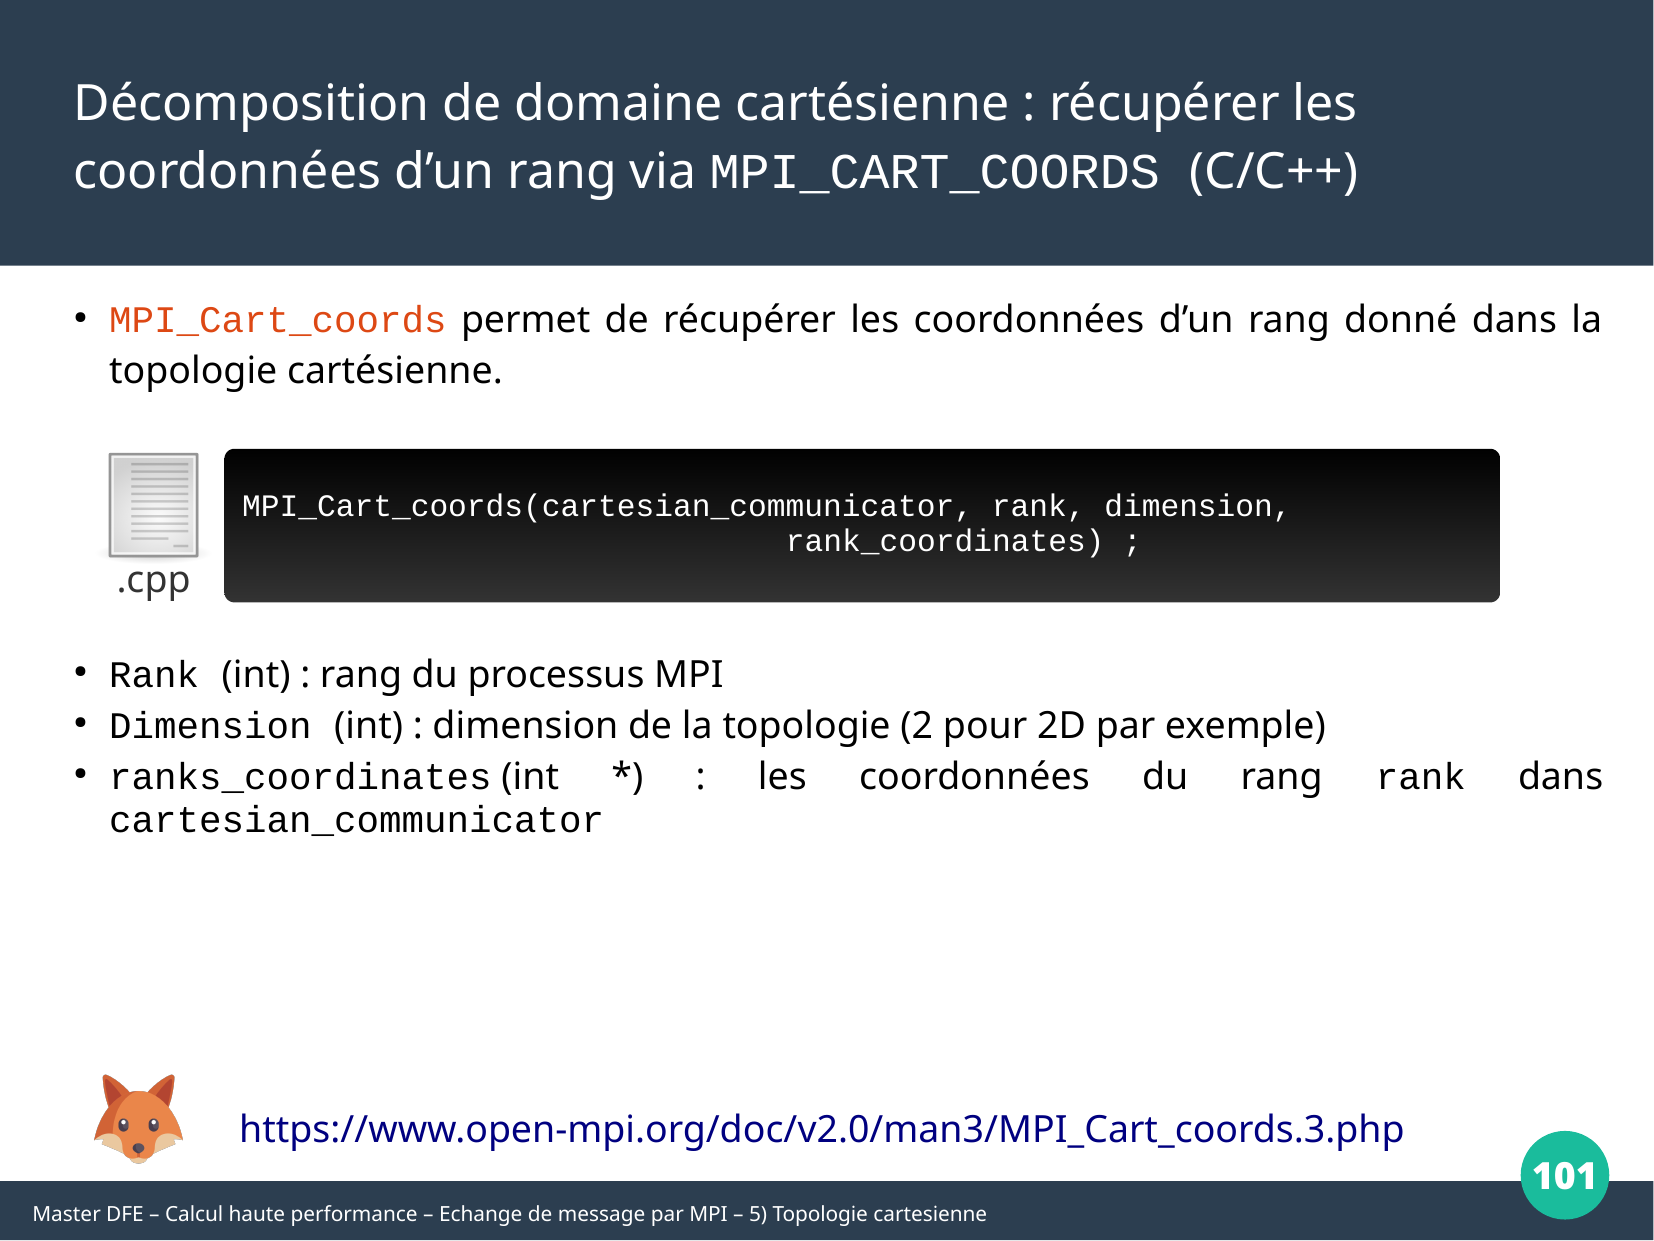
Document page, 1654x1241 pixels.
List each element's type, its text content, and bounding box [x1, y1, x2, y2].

picture [94, 1074, 183, 1164]
text_box MPI_Cart_coords permet de récupérer les coordonnées d’un rang donné dans la topologie cartésienne. [59, 285, 1619, 403]
text_box MPI_Cart_coords(cartesian_communicator, rank, dimension, rank_coordinates) ; [224, 448, 1501, 603]
text_box Master DFE – Calcul haute performance – Echange de message par MPI – 5) Topologie cartesienne [17, 1191, 1436, 1235]
text_box .cpp [76, 545, 231, 612]
picture [94, 448, 213, 545]
text_box https://www.open-mpi.org/doc/v2.0/man3/MPI_Cart_coords.3.php [224, 1094, 1489, 1164]
text_box Décomposition de domaine cartésienne : récupérer les coordonnées d’un rang via MPI_CART_COORDS (C/C++) [59, 59, 1477, 211]
text_box Rank (int) : rang du processus MPI Dimension (int) : dimension de la topologie (2 pour 2D par exemple) ranks_coordinates (int *) : les coordonnées du rang rank dans cartesian_communicator [59, 639, 1619, 853]
